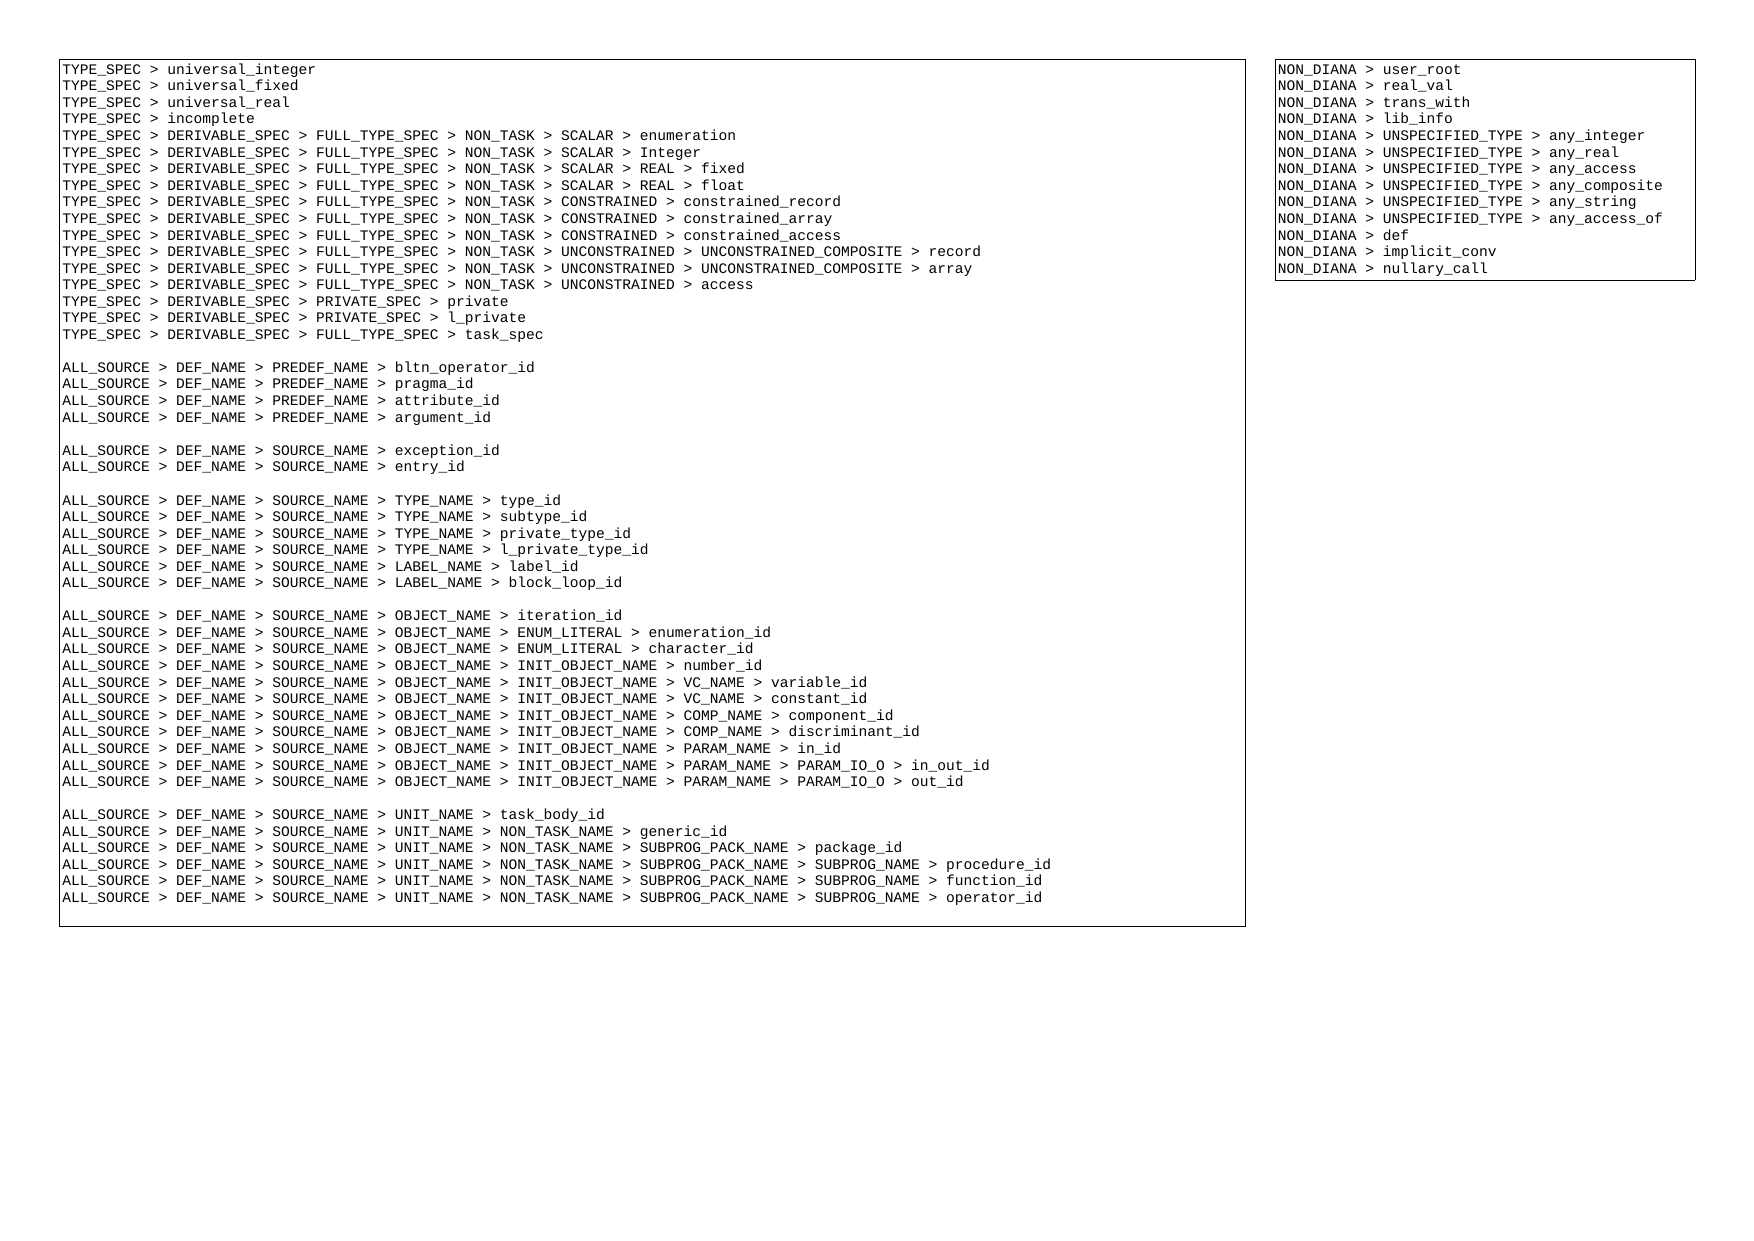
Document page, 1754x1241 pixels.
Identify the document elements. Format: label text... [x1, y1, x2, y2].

text NON_DIANA > UNSPECIFIED_TYPE > any_real [1276, 142, 1695, 158]
text TYPE_SPEC > DERIVABLE_SPEC > FULL_TYPE_SPEC > NON_TASK > CONSTRAINED > constrained_access [60, 225, 1245, 241]
text TYPE_SPEC > DERIVABLE_SPEC > FULL_TYPE_SPEC > NON_TASK > UNCONSTRAINED > access [60, 274, 1245, 291]
text ALL_SOURCE > DEF_NAME > SOURCE_NAME > TYPE_NAME > subtype_id [60, 506, 1245, 523]
text NON_DIANA > UNSPECIFIED_TYPE > any_string [1276, 192, 1695, 208]
text NON_DIANA > real_val [1276, 76, 1695, 92]
text TYPE_SPEC > DERIVABLE_SPEC > FULL_TYPE_SPEC > NON_TASK > UNCONSTRAINED > UNCONSTRAINED_COMPOSITE > array [60, 258, 1245, 274]
text ALL_SOURCE > DEF_NAME > PREDEF_NAME > bltn_operator_id [60, 357, 1245, 374]
text NON_DIANA > UNSPECIFIED_TYPE > any_integer [1276, 125, 1695, 142]
text TYPE_SPEC > DERIVABLE_SPEC > FULL_TYPE_SPEC > NON_TASK > SCALAR > Integer [60, 142, 1245, 158]
text NON_DIANA > UNSPECIFIED_TYPE > any_access_of [1276, 208, 1695, 225]
text NON_DIANA > user_root [1276, 60, 1695, 76]
text TYPE_SPEC > DERIVABLE_SPEC > FULL_TYPE_SPEC > NON_TASK > SCALAR > REAL > float [60, 175, 1245, 192]
text TYPE_SPEC > universal_fixed [60, 76, 1245, 92]
text NON_DIANA > trans_with [1276, 92, 1695, 109]
text ALL_SOURCE > DEF_NAME > SOURCE_NAME > UNIT_NAME > task_body_id [60, 804, 1245, 821]
text TYPE_SPEC > DERIVABLE_SPEC > FULL_TYPE_SPEC > NON_TASK > CONSTRAINED > constrained_array [60, 208, 1245, 225]
text ALL_SOURCE > DEF_NAME > SOURCE_NAME > OBJECT_NAME > INIT_OBJECT_NAME > VC_NAME > variable_id [60, 672, 1245, 688]
text TYPE_SPEC > DERIVABLE_SPEC > PRIVATE_SPEC > private [60, 291, 1245, 307]
text ALL_SOURCE > DEF_NAME > PREDEF_NAME > attribute_id [60, 390, 1245, 407]
text TYPE_SPEC > DERIVABLE_SPEC > FULL_TYPE_SPEC > NON_TASK > SCALAR > REAL > fixed [60, 158, 1245, 175]
text NON_DIANA > implicit_conv [1276, 241, 1695, 258]
text TYPE_SPEC > universal_integer [60, 60, 1245, 76]
text ALL_SOURCE > DEF_NAME > SOURCE_NAME > exception_id [60, 440, 1245, 457]
text ALL_SOURCE > DEF_NAME > SOURCE_NAME > OBJECT_NAME > INIT_OBJECT_NAME > COMP_NAME > discriminant_id [60, 722, 1245, 738]
text NON_DIANA > UNSPECIFIED_TYPE > any_access [1276, 158, 1695, 175]
text ALL_SOURCE > DEF_NAME > SOURCE_NAME > UNIT_NAME > NON_TASK_NAME > SUBPROG_PACK_NAME > SUBPROG_NAME > function_id [60, 871, 1245, 887]
text TYPE_SPEC > DERIVABLE_SPEC > FULL_TYPE_SPEC > task_spec [60, 324, 1245, 344]
text ALL_SOURCE > DEF_NAME > SOURCE_NAME > UNIT_NAME > NON_TASK_NAME > SUBPROG_PACK_NAME > SUBPROG_NAME > operator_id [60, 887, 1245, 907]
text ALL_SOURCE > DEF_NAME > SOURCE_NAME > entry_id [60, 457, 1245, 476]
text ALL_SOURCE > DEF_NAME > SOURCE_NAME > UNIT_NAME > NON_TASK_NAME > SUBPROG_PACK_NAME > SUBPROG_NAME > procedure_id [60, 854, 1245, 871]
text ALL_SOURCE > DEF_NAME > SOURCE_NAME > LABEL_NAME > label_id [60, 556, 1245, 572]
text ALL_SOURCE > DEF_NAME > SOURCE_NAME > OBJECT_NAME > INIT_OBJECT_NAME > PARAM_NAME > PARAM_IO_O > out_id [60, 771, 1245, 791]
text ALL_SOURCE > DEF_NAME > SOURCE_NAME > OBJECT_NAME > INIT_OBJECT_NAME > PARAM_NAME > in_id [60, 738, 1245, 755]
text NON_DIANA > lib_info [1276, 109, 1695, 125]
text ALL_SOURCE > DEF_NAME > PREDEF_NAME > argument_id [60, 407, 1245, 426]
text TYPE_SPEC > DERIVABLE_SPEC > FULL_TYPE_SPEC > NON_TASK > SCALAR > enumeration [60, 125, 1245, 142]
text ALL_SOURCE > DEF_NAME > SOURCE_NAME > LABEL_NAME > block_loop_id [60, 572, 1245, 592]
text NON_DIANA > nullary_call [1276, 258, 1695, 280]
text TYPE_SPEC > universal_real [60, 92, 1245, 109]
text TYPE_SPEC > DERIVABLE_SPEC > FULL_TYPE_SPEC > NON_TASK > UNCONSTRAINED > UNCONSTRAINED_COMPOSITE > record [60, 241, 1245, 258]
text TYPE_SPEC > DERIVABLE_SPEC > FULL_TYPE_SPEC > NON_TASK > CONSTRAINED > constrained_record [60, 192, 1245, 208]
text ALL_SOURCE > DEF_NAME > SOURCE_NAME > UNIT_NAME > NON_TASK_NAME > SUBPROG_PACK_NAME > package_id [60, 837, 1245, 854]
text ALL_SOURCE > DEF_NAME > SOURCE_NAME > OBJECT_NAME > ENUM_LITERAL > enumeration_id [60, 622, 1245, 639]
text ALL_SOURCE > DEF_NAME > SOURCE_NAME > OBJECT_NAME > ENUM_LITERAL > character_id [60, 639, 1245, 655]
text ALL_SOURCE > DEF_NAME > SOURCE_NAME > UNIT_NAME > NON_TASK_NAME > generic_id [60, 821, 1245, 837]
text TYPE_SPEC > incomplete [60, 109, 1245, 125]
text NON_DIANA > def [1276, 225, 1695, 241]
text ALL_SOURCE > DEF_NAME > PREDEF_NAME > pragma_id [60, 374, 1245, 390]
text ALL_SOURCE > DEF_NAME > SOURCE_NAME > OBJECT_NAME > INIT_OBJECT_NAME > number_id [60, 655, 1245, 672]
text ALL_SOURCE > DEF_NAME > SOURCE_NAME > OBJECT_NAME > INIT_OBJECT_NAME > VC_NAME > constant_id [60, 688, 1245, 705]
text ALL_SOURCE > DEF_NAME > SOURCE_NAME > TYPE_NAME > type_id [60, 490, 1245, 506]
text ALL_SOURCE > DEF_NAME > SOURCE_NAME > OBJECT_NAME > INIT_OBJECT_NAME > COMP_NAME > component_id [60, 705, 1245, 722]
text NON_DIANA > UNSPECIFIED_TYPE > any_composite [1276, 175, 1695, 192]
text ALL_SOURCE > DEF_NAME > SOURCE_NAME > OBJECT_NAME > INIT_OBJECT_NAME > PARAM_NAME > PARAM_IO_O > in_out_id [60, 755, 1245, 771]
text TYPE_SPEC > DERIVABLE_SPEC > PRIVATE_SPEC > l_private [60, 307, 1245, 324]
text ALL_SOURCE > DEF_NAME > SOURCE_NAME > TYPE_NAME > l_private_type_id [60, 539, 1245, 556]
text ALL_SOURCE > DEF_NAME > SOURCE_NAME > OBJECT_NAME > iteration_id [60, 606, 1245, 622]
text ALL_SOURCE > DEF_NAME > SOURCE_NAME > TYPE_NAME > private_type_id [60, 523, 1245, 539]
